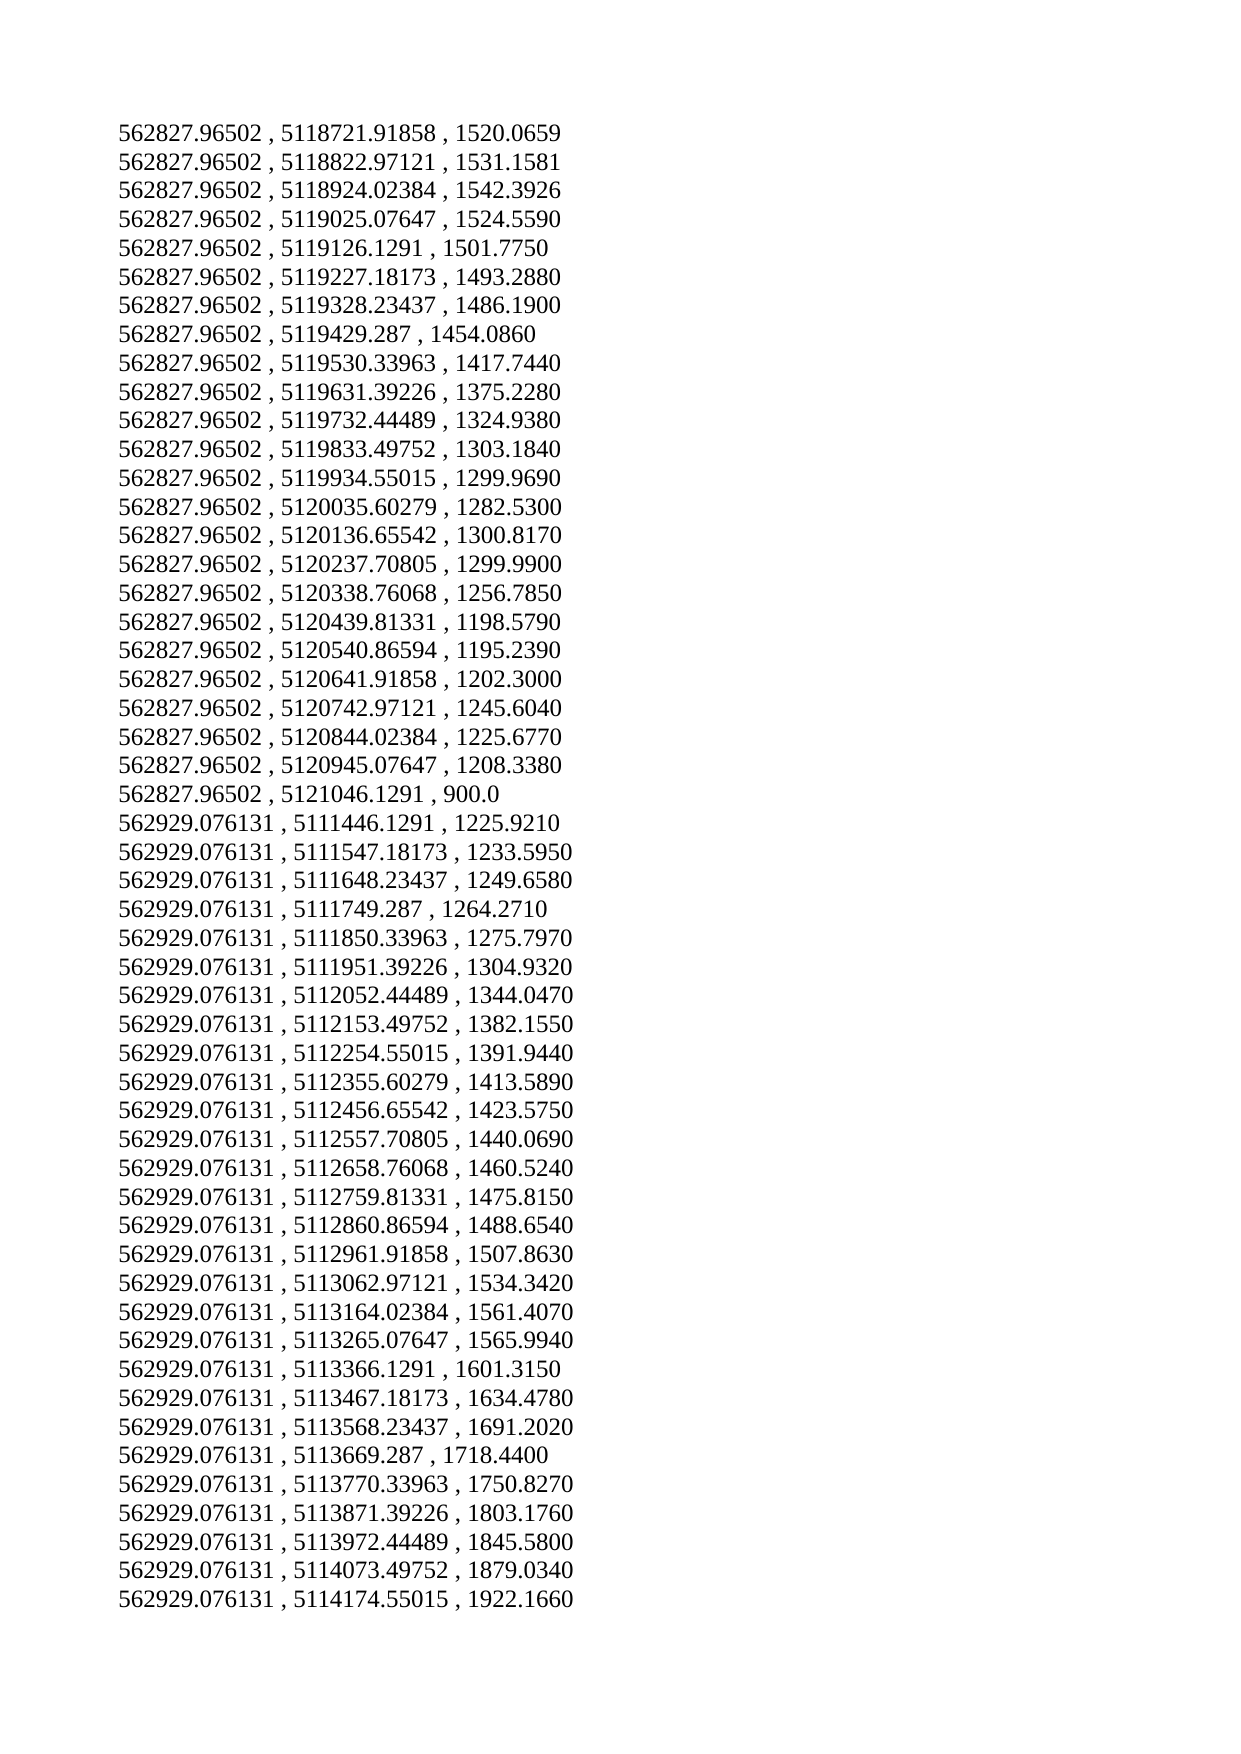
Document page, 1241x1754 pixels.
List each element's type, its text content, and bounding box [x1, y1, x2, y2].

text 562827.96502 , 5120641.91858 , 1202.3000 [118, 664, 1122, 693]
text 562827.96502 , 5119227.18173 , 1493.2880 [118, 262, 1122, 291]
text 562827.96502 , 5121046.1291 , 900.0 [118, 779, 1122, 808]
text 562827.96502 , 5120237.70805 , 1299.9900 [118, 549, 1122, 578]
text 562827.96502 , 5120338.76068 , 1256.7850 [118, 578, 1122, 607]
text 562929.076131 , 5111749.287 , 1264.2710 [118, 894, 1122, 923]
text 562827.96502 , 5120540.86594 , 1195.2390 [118, 636, 1122, 664]
text 562827.96502 , 5119126.1291 , 1501.7750 [118, 233, 1122, 262]
text 562929.076131 , 5112961.91858 , 1507.8630 [118, 1239, 1122, 1268]
text 562929.076131 , 5112557.70805 , 1440.0690 [118, 1124, 1122, 1153]
text 562827.96502 , 5119025.07647 , 1524.5590 [118, 204, 1122, 233]
text 562929.076131 , 5111446.1291 , 1225.9210 [118, 808, 1122, 837]
text 562929.076131 , 5112860.86594 , 1488.6540 [118, 1211, 1122, 1239]
text 562929.076131 , 5112052.44489 , 1344.0470 [118, 981, 1122, 1009]
text 562929.076131 , 5112658.76068 , 1460.5240 [118, 1153, 1122, 1182]
text 562929.076131 , 5112759.81331 , 1475.8150 [118, 1182, 1122, 1211]
text 562929.076131 , 5113972.44489 , 1845.5800 [118, 1527, 1122, 1556]
text 562827.96502 , 5118721.91858 , 1520.0659 [118, 118, 1122, 147]
text 562929.076131 , 5114073.49752 , 1879.0340 [118, 1556, 1122, 1584]
text 562827.96502 , 5120136.65542 , 1300.8170 [118, 521, 1122, 549]
text 562827.96502 , 5118822.97121 , 1531.1581 [118, 147, 1122, 176]
text 562929.076131 , 5113871.39226 , 1803.1760 [118, 1498, 1122, 1527]
text 562929.076131 , 5112456.65542 , 1423.5750 [118, 1096, 1122, 1124]
text 562929.076131 , 5113265.07647 , 1565.9940 [118, 1326, 1122, 1354]
text 562827.96502 , 5118924.02384 , 1542.3926 [118, 176, 1122, 204]
text 562827.96502 , 5120742.97121 , 1245.6040 [118, 693, 1122, 722]
text 562827.96502 , 5119328.23437 , 1486.1900 [118, 291, 1122, 319]
text 562929.076131 , 5111547.18173 , 1233.5950 [118, 837, 1122, 866]
text 562929.076131 , 5113669.287 , 1718.4400 [118, 1441, 1122, 1469]
text 562929.076131 , 5114174.55015 , 1922.1660 [118, 1584, 1122, 1613]
text 562929.076131 , 5113164.02384 , 1561.4070 [118, 1297, 1122, 1326]
text 562827.96502 , 5120844.02384 , 1225.6770 [118, 722, 1122, 751]
text 562929.076131 , 5113366.1291 , 1601.3150 [118, 1354, 1122, 1383]
text 562929.076131 , 5111951.39226 , 1304.9320 [118, 952, 1122, 981]
text 562929.076131 , 5112355.60279 , 1413.5890 [118, 1067, 1122, 1096]
text 562929.076131 , 5113062.97121 , 1534.3420 [118, 1268, 1122, 1297]
text 562929.076131 , 5113467.18173 , 1634.4780 [118, 1383, 1122, 1412]
text 562929.076131 , 5112153.49752 , 1382.1550 [118, 1009, 1122, 1038]
text 562827.96502 , 5119833.49752 , 1303.1840 [118, 434, 1122, 463]
text 562929.076131 , 5113770.33963 , 1750.8270 [118, 1469, 1122, 1498]
text 562929.076131 , 5113568.23437 , 1691.2020 [118, 1412, 1122, 1441]
text 562827.96502 , 5119530.33963 , 1417.7440 [118, 348, 1122, 377]
text 562929.076131 , 5112254.55015 , 1391.9440 [118, 1038, 1122, 1067]
text 562929.076131 , 5111648.23437 , 1249.6580 [118, 866, 1122, 894]
text 562827.96502 , 5120439.81331 , 1198.5790 [118, 607, 1122, 636]
text 562827.96502 , 5120945.07647 , 1208.3380 [118, 751, 1122, 779]
text 562929.076131 , 5111850.33963 , 1275.7970 [118, 923, 1122, 952]
text 562827.96502 , 5119732.44489 , 1324.9380 [118, 406, 1122, 434]
text 562827.96502 , 5119631.39226 , 1375.2280 [118, 377, 1122, 406]
text 562827.96502 , 5119934.55015 , 1299.9690 [118, 463, 1122, 492]
text 562827.96502 , 5119429.287 , 1454.0860 [118, 319, 1122, 348]
text 562827.96502 , 5120035.60279 , 1282.5300 [118, 492, 1122, 521]
